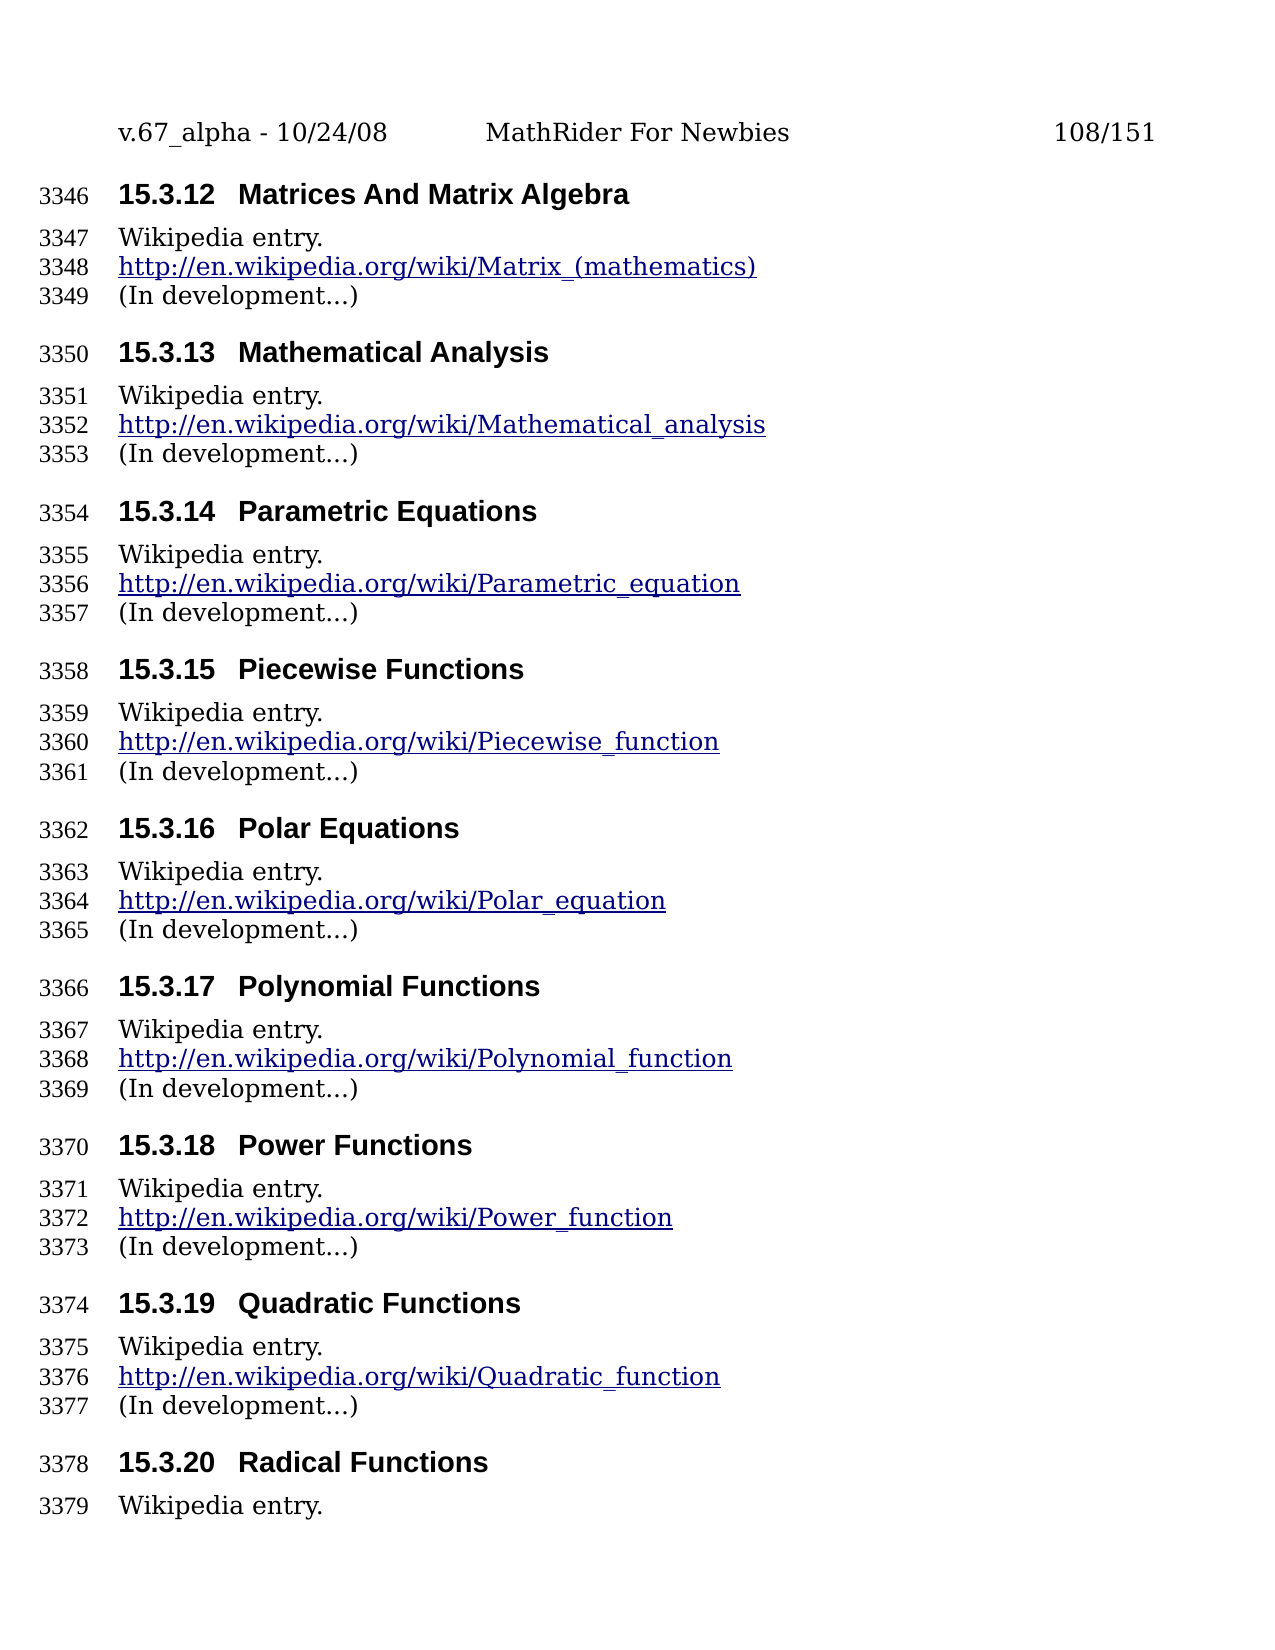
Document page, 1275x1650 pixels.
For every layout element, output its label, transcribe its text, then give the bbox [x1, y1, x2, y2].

text (In development...) [118, 1232, 1157, 1262]
text http://en.wikipedia.org/wiki/Polynomial_function [118, 1045, 1157, 1074]
text (In development...) [118, 915, 1157, 944]
text http://en.wikipedia.org/wiki/Parametric_equation [118, 569, 1157, 598]
subtitle Radical Functions [118, 1445, 1157, 1479]
text http://en.wikipedia.org/wiki/Quadratic_function [118, 1362, 1157, 1391]
text Wikipedia entry. [118, 540, 1157, 569]
text (In development...) [118, 281, 1157, 310]
subtitle Parametric Equations [118, 494, 1157, 527]
text Wikipedia entry. [118, 381, 1157, 411]
text Wikipedia entry. [118, 1174, 1157, 1203]
text Wikipedia entry. [118, 857, 1157, 886]
text (In development...) [118, 757, 1157, 786]
text http://en.wikipedia.org/wiki/Power_function [118, 1203, 1157, 1232]
subtitle Power Functions [118, 1128, 1157, 1162]
subtitle Piecewise Functions [118, 652, 1157, 686]
text http://en.wikipedia.org/wiki/Piecewise_function [118, 728, 1157, 757]
subtitle Mathematical Analysis [118, 335, 1157, 369]
text (In development...) [118, 1074, 1157, 1103]
subtitle Matrices And Matrix Algebra [118, 177, 1157, 210]
text Wikipedia entry. [118, 1016, 1157, 1045]
subtitle Polar Equations [118, 811, 1157, 844]
text http://en.wikipedia.org/wiki/Mathematical_analysis [118, 411, 1157, 440]
text Wikipedia entry. [118, 698, 1157, 728]
text Wikipedia entry. [118, 223, 1157, 252]
text (In development...) [118, 440, 1157, 469]
text (In development...) [118, 598, 1157, 627]
text (In development...) [118, 1391, 1157, 1420]
subtitle Quadratic Functions [118, 1287, 1157, 1320]
text Wikipedia entry. [118, 1491, 1157, 1520]
text Wikipedia entry. [118, 1333, 1157, 1362]
text http://en.wikipedia.org/wiki/Polar_equation [118, 886, 1157, 915]
text http://en.wikipedia.org/wiki/Matrix_(mathematics) [118, 252, 1157, 281]
subtitle Polynomial Functions [118, 969, 1157, 1003]
